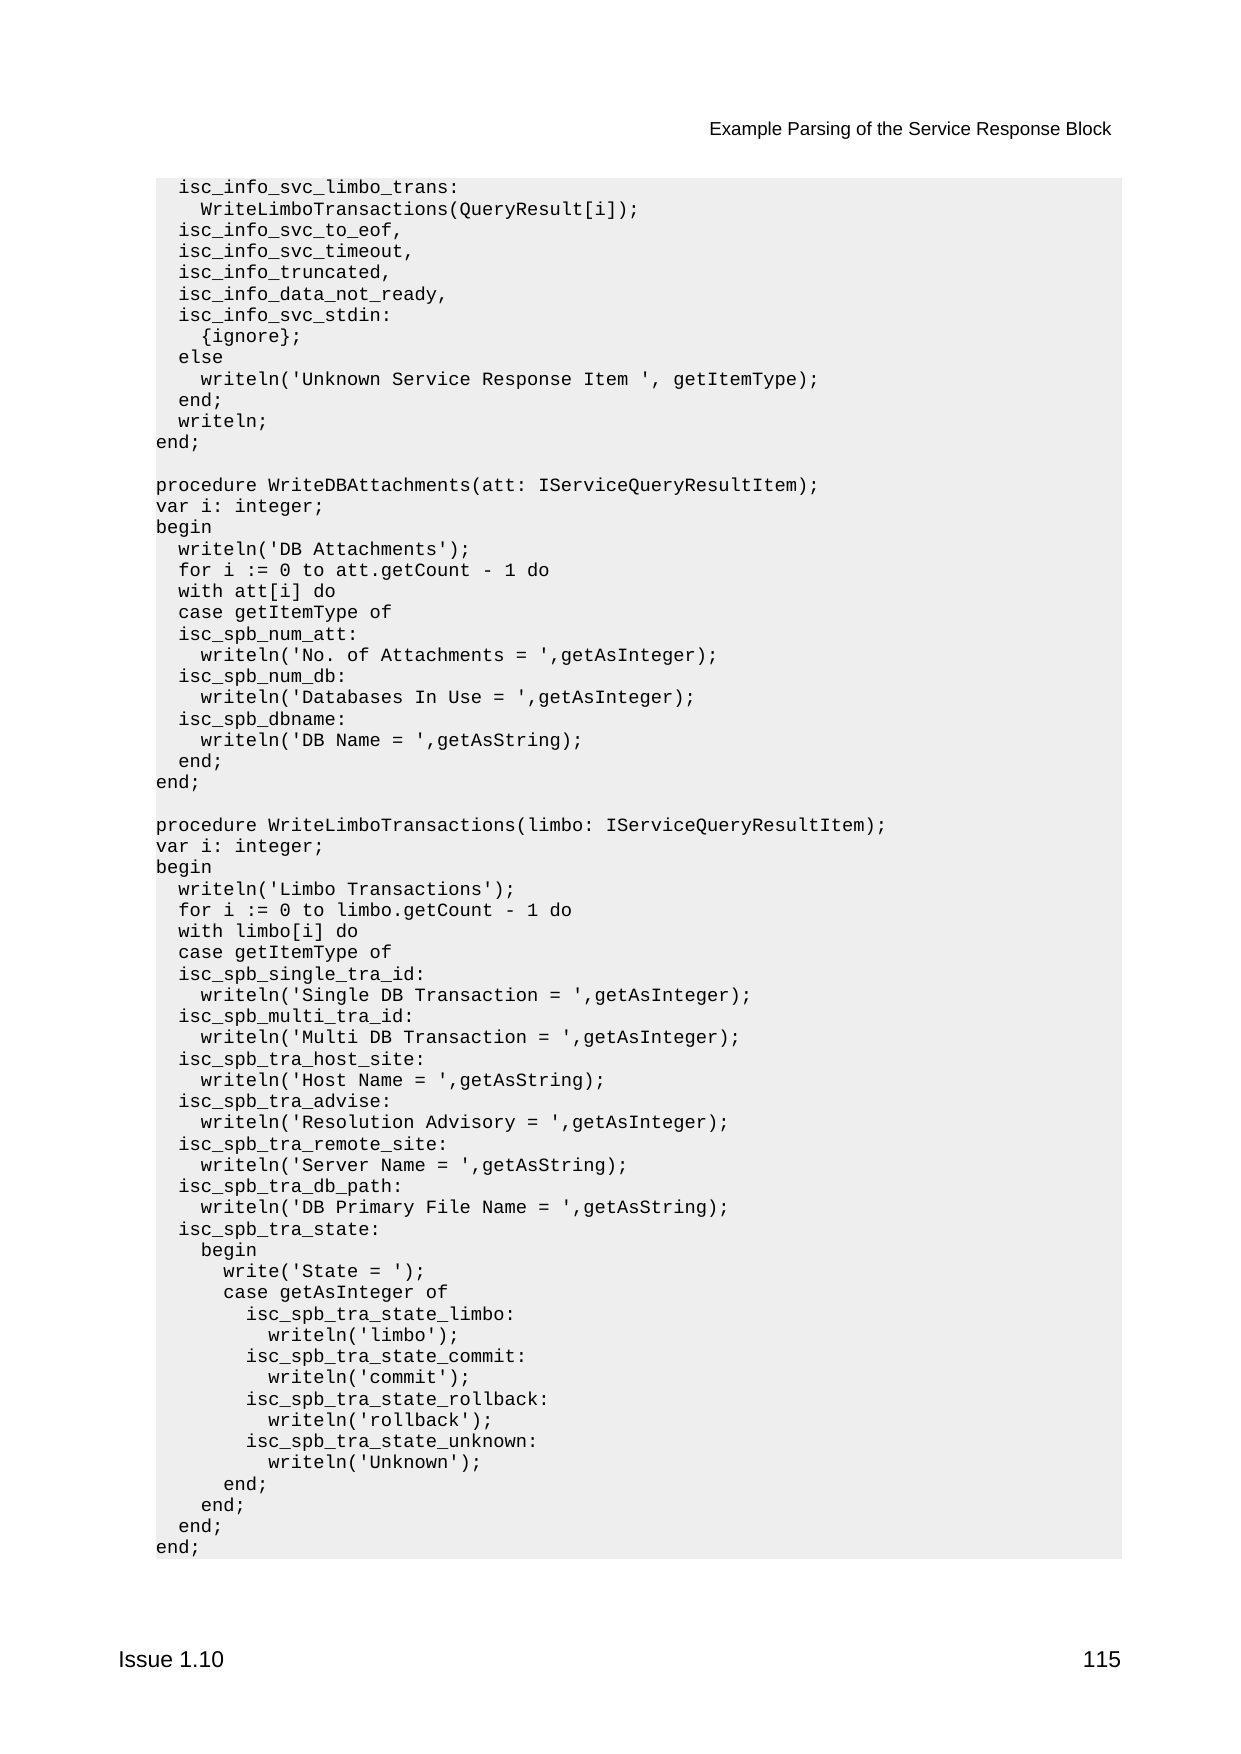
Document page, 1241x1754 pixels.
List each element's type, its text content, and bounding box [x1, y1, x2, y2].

text procedure WriteLimboTransactions(limbo: IServiceQueryResultItem); [156, 816, 1122, 837]
text isc_info_data_not_ready, [156, 284, 1122, 306]
text WriteLimboTransactions(QueryResult[i]); [156, 199, 1122, 221]
text with limbo[i] do [156, 922, 1122, 943]
text end; [156, 1517, 1122, 1538]
text writeln('Unknown Service Response Item ', getItemType); [156, 369, 1122, 391]
text isc_spb_num_db: [156, 667, 1122, 688]
text writeln('Multi DB Transaction = ',getAsInteger); [156, 1028, 1122, 1049]
text isc_spb_multi_tra_id: [156, 1007, 1122, 1028]
text writeln('Limbo Transactions'); [156, 879, 1122, 901]
text writeln('Single DB Transaction = ',getAsInteger); [156, 986, 1122, 1007]
text isc_info_truncated, [156, 263, 1122, 284]
text isc_spb_tra_state_unknown: [156, 1432, 1122, 1453]
text begin [156, 1241, 1122, 1262]
text writeln('Server Name = ',getAsString); [156, 1156, 1122, 1177]
text isc_spb_dbname: [156, 709, 1122, 731]
text case getAsInteger of [156, 1283, 1122, 1304]
text isc_spb_tra_state: [156, 1219, 1122, 1241]
text for i := 0 to limbo.getCount - 1 do [156, 901, 1122, 922]
text var i: integer; [156, 837, 1122, 858]
text case getItemType of [156, 943, 1122, 964]
text writeln('Resolution Advisory = ',getAsInteger); [156, 1113, 1122, 1134]
text isc_spb_tra_advise: [156, 1092, 1122, 1113]
text writeln('No. of Attachments = ',getAsInteger); [156, 646, 1122, 667]
text isc_info_svc_stdin: [156, 306, 1122, 327]
text end; [156, 773, 1122, 794]
text writeln('Databases In Use = ',getAsInteger); [156, 688, 1122, 709]
text for i := 0 to att.getCount - 1 do [156, 561, 1122, 582]
text else [156, 348, 1122, 369]
text writeln('commit'); [156, 1368, 1122, 1389]
text end; [156, 1538, 1122, 1559]
text isc_spb_tra_state_rollback: [156, 1389, 1122, 1411]
text isc_spb_tra_remote_site: [156, 1134, 1122, 1156]
text isc_info_svc_to_eof, [156, 221, 1122, 242]
text writeln('Host Name = ',getAsString); [156, 1071, 1122, 1092]
text begin [156, 858, 1122, 879]
text writeln('rollback'); [156, 1411, 1122, 1432]
text isc_info_svc_timeout, [156, 242, 1122, 263]
text begin [156, 518, 1122, 539]
text isc_spb_tra_db_path: [156, 1177, 1122, 1198]
text writeln('limbo'); [156, 1326, 1122, 1347]
text end; [156, 752, 1122, 773]
text end; [156, 433, 1122, 454]
text isc_spb_tra_state_commit: [156, 1347, 1122, 1368]
text write('State = '); [156, 1262, 1122, 1283]
text case getItemType of [156, 603, 1122, 624]
text writeln('DB Name = ',getAsString); [156, 731, 1122, 752]
text isc_spb_tra_state_limbo: [156, 1304, 1122, 1326]
text writeln; [156, 412, 1122, 433]
text var i: integer; [156, 497, 1122, 518]
text isc_spb_num_att: [156, 624, 1122, 646]
text procedure WriteDBAttachments(att: IServiceQueryResultItem); [156, 476, 1122, 497]
text writeln('DB Primary File Name = ',getAsString); [156, 1198, 1122, 1219]
text {ignore}; [156, 327, 1122, 348]
text end; [156, 1474, 1122, 1496]
text isc_spb_tra_host_site: [156, 1049, 1122, 1071]
text isc_spb_single_tra_id: [156, 964, 1122, 986]
text writeln('DB Attachments'); [156, 539, 1122, 561]
text isc_info_svc_limbo_trans: [156, 178, 1122, 199]
text with att[i] do [156, 582, 1122, 603]
text end; [156, 1496, 1122, 1517]
text end; [156, 391, 1122, 412]
text writeln('Unknown'); [156, 1453, 1122, 1474]
